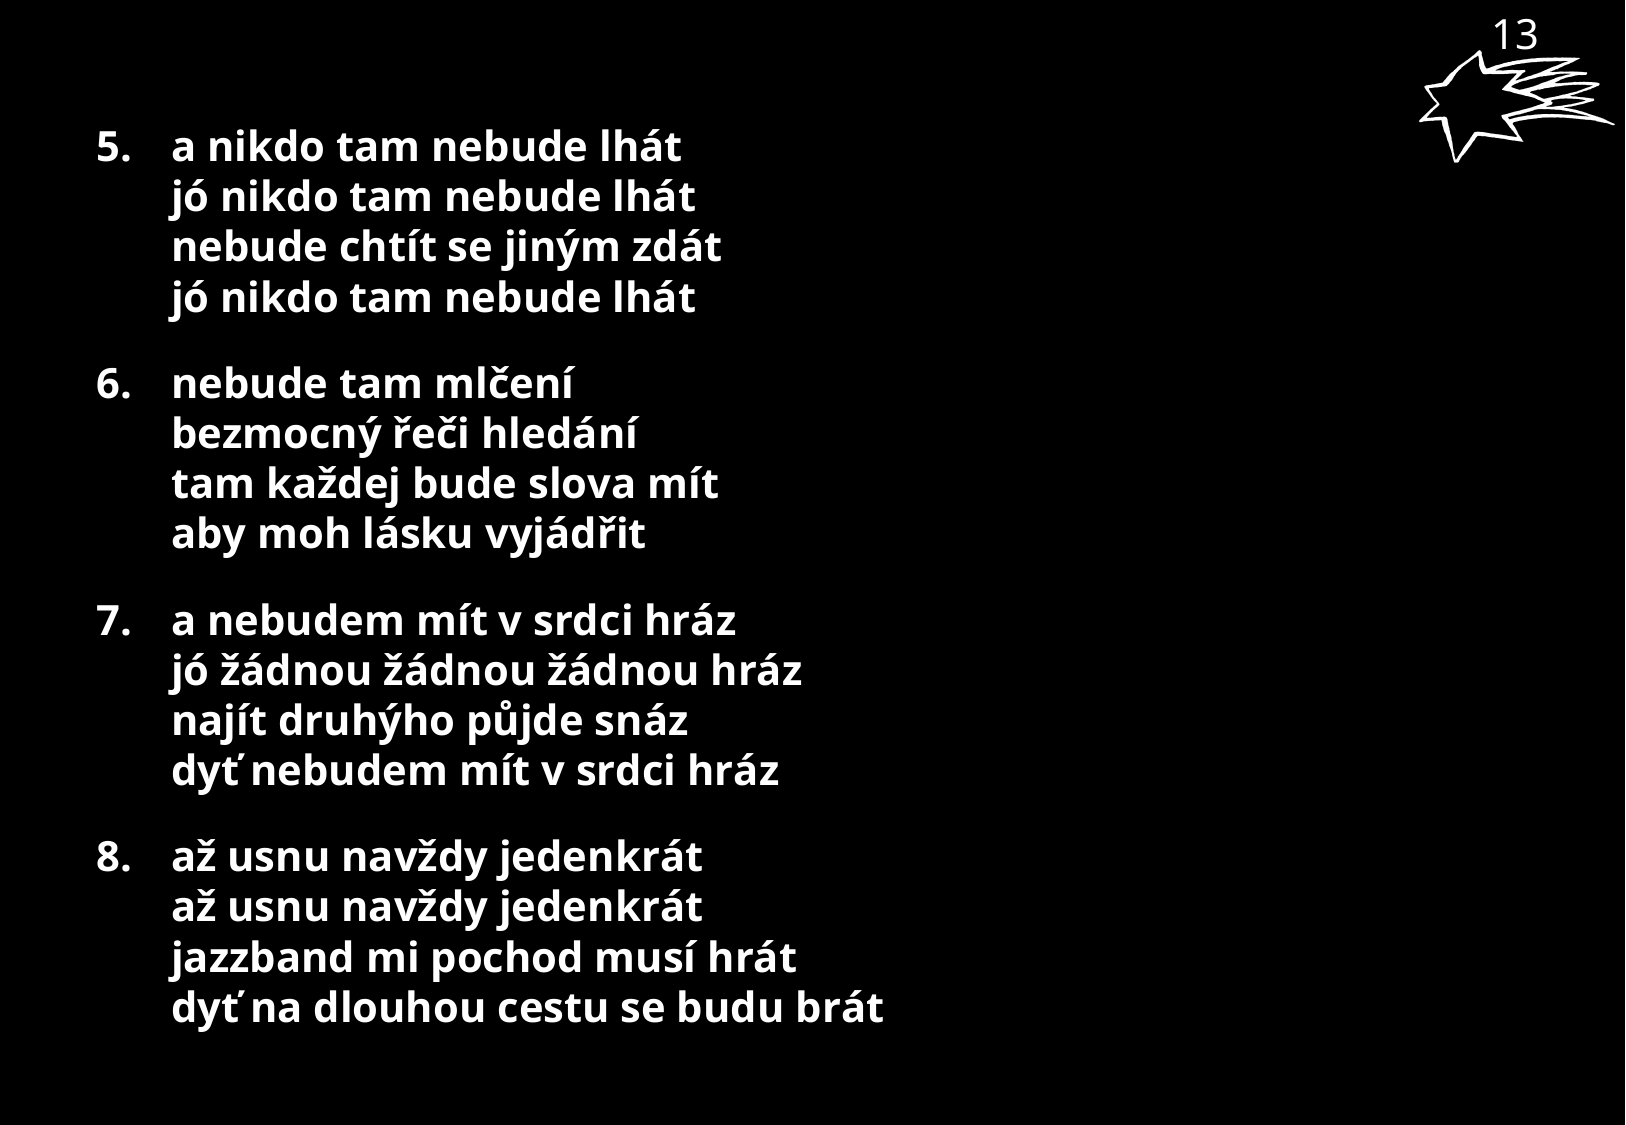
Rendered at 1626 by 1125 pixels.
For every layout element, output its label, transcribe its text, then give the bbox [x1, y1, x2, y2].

text_box 13 [1405, 0, 1626, 66]
list a nikdo tam nebude lhát jó nikdo tam nebude lhát nebude chtít se jiným zdát jó nikdo tam nebude lhát nebude tam mlčení bezmocný řeči hledání tam každej bude slova mít aby moh lásku vyjádřit a nebudem mít v srdci hráz jó žádnou žádnou žádnou hráz najít druhýho půjde snáz dyť nebudem mít v srdci hráz až usnu navždy jedenkrát až usnu navždy jedenkrát jazzband mi pochod musí hrát dyť na dlouhou cestu se budu brát [81, 112, 1544, 1101]
